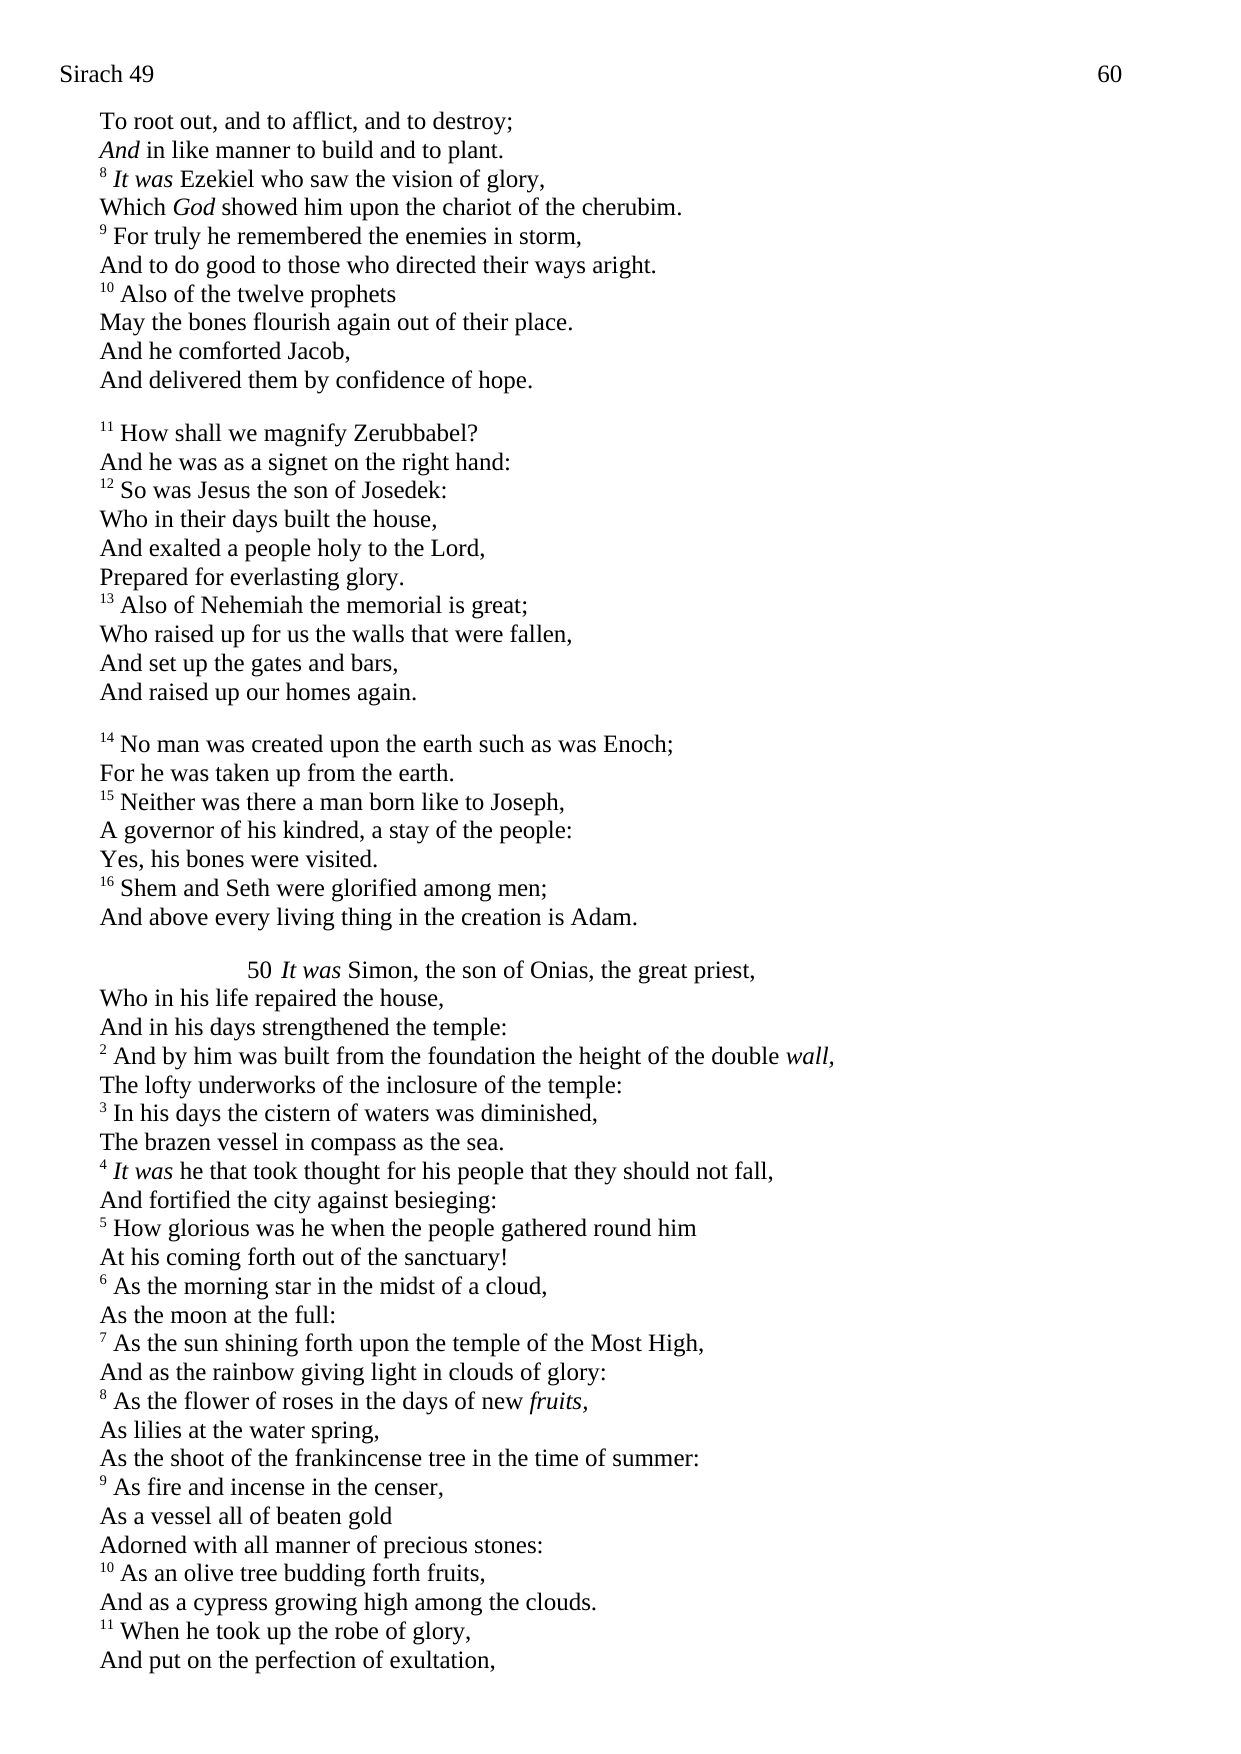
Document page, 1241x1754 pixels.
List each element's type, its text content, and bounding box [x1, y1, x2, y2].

text The brazen vessel in compass as the sea. [99, 1127, 1122, 1156]
text The lofty underworks of the inclosure of the temple: [99, 1070, 1122, 1098]
text 6 As the morning star in the midst of a cloud, [99, 1271, 1122, 1300]
text For he was taken up from the earth. [99, 758, 1122, 787]
text And as the rainbow giving light in clouds of glory: [99, 1357, 1122, 1386]
text And above every living thing in the creation is Adam. [99, 902, 1122, 931]
text 10 As an olive tree budding forth fruits, [99, 1558, 1122, 1587]
text 14 No man was created upon the earth such as was Enoch; [99, 729, 1122, 758]
text 9 As fire and incense in the censer, [99, 1472, 1122, 1501]
text And in like manner to build and to plant. [99, 135, 1122, 164]
text 5 How glorious was he when the people gathered round him [99, 1213, 1122, 1242]
text Who raised up for us the walls that were fallen, [99, 619, 1122, 648]
text 10 Also of the twelve prophets [99, 279, 1122, 307]
text A governor of his kindred, a stay of the people: [99, 816, 1122, 844]
text To root out, and to afflict, and to destroy; [99, 106, 1122, 135]
text 11 How shall we magnify Zerubbabel? [99, 418, 1122, 447]
text And he comforted Jacob, [99, 336, 1122, 365]
text 15 Neither was there a man born like to Joseph, [99, 787, 1122, 816]
text Yes, his bones were visited. [99, 844, 1122, 873]
text And raised up our homes again. [99, 677, 1122, 705]
text Which God showed him upon the chariot of the cherubim. [99, 192, 1122, 221]
text May the bones flourish again out of their place. [99, 307, 1122, 336]
text Prepared for everlasting glory. [99, 562, 1122, 590]
text As lilies at the water spring, [99, 1415, 1122, 1443]
text Who in his life repaired the house, [99, 983, 1122, 1012]
text And set up the gates and bars, [99, 648, 1122, 677]
text 2 And by him was built from the foundation the height of the double wall, [99, 1041, 1122, 1070]
text At his coming forth out of the sanctuary! [99, 1242, 1122, 1271]
text And as a cypress growing high among the clouds. [99, 1587, 1122, 1616]
text 8 It was Ezekiel who saw the vision of glory, [99, 164, 1122, 192]
text 13 Also of Nehemiah the memorial is great; [99, 590, 1122, 619]
text 50It was Simon, the son of Onias, the great priest, [247, 955, 1122, 983]
text 7 As the sun shining forth upon the temple of the Most High, [99, 1328, 1122, 1357]
text 16 Shem and Seth were glorified among men; [99, 873, 1122, 902]
text 4 It was he that took thought for his people that they should not fall, [99, 1156, 1122, 1185]
text And he was as a signet on the right hand: [99, 447, 1122, 475]
text 9 For truly he remembered the enemies in storm, [99, 221, 1122, 250]
text And in his days strengthened the temple: [99, 1012, 1122, 1041]
text And exalted a people holy to the Lord, [99, 533, 1122, 562]
text 8 As the flower of roses in the days of new fruits, [99, 1386, 1122, 1415]
text As the shoot of the frankincense tree in the time of summer: [99, 1443, 1122, 1472]
text 11 When he took up the robe of glory, [99, 1616, 1122, 1645]
text As the moon at the full: [99, 1300, 1122, 1328]
text 3 In his days the cistern of waters was diminished, [99, 1098, 1122, 1127]
text As a vessel all of beaten gold [99, 1501, 1122, 1530]
text Adorned with all manner of precious stones: [99, 1530, 1122, 1558]
text 12 So was Jesus the son of Josedek: [99, 475, 1122, 504]
text And delivered them by confidence of hope. [99, 365, 1122, 394]
text And put on the perfection of exultation, [99, 1645, 1122, 1673]
text And to do good to those who directed their ways aright. [99, 250, 1122, 279]
text Who in their days built the house, [99, 504, 1122, 533]
text And fortified the city against besieging: [99, 1185, 1122, 1213]
